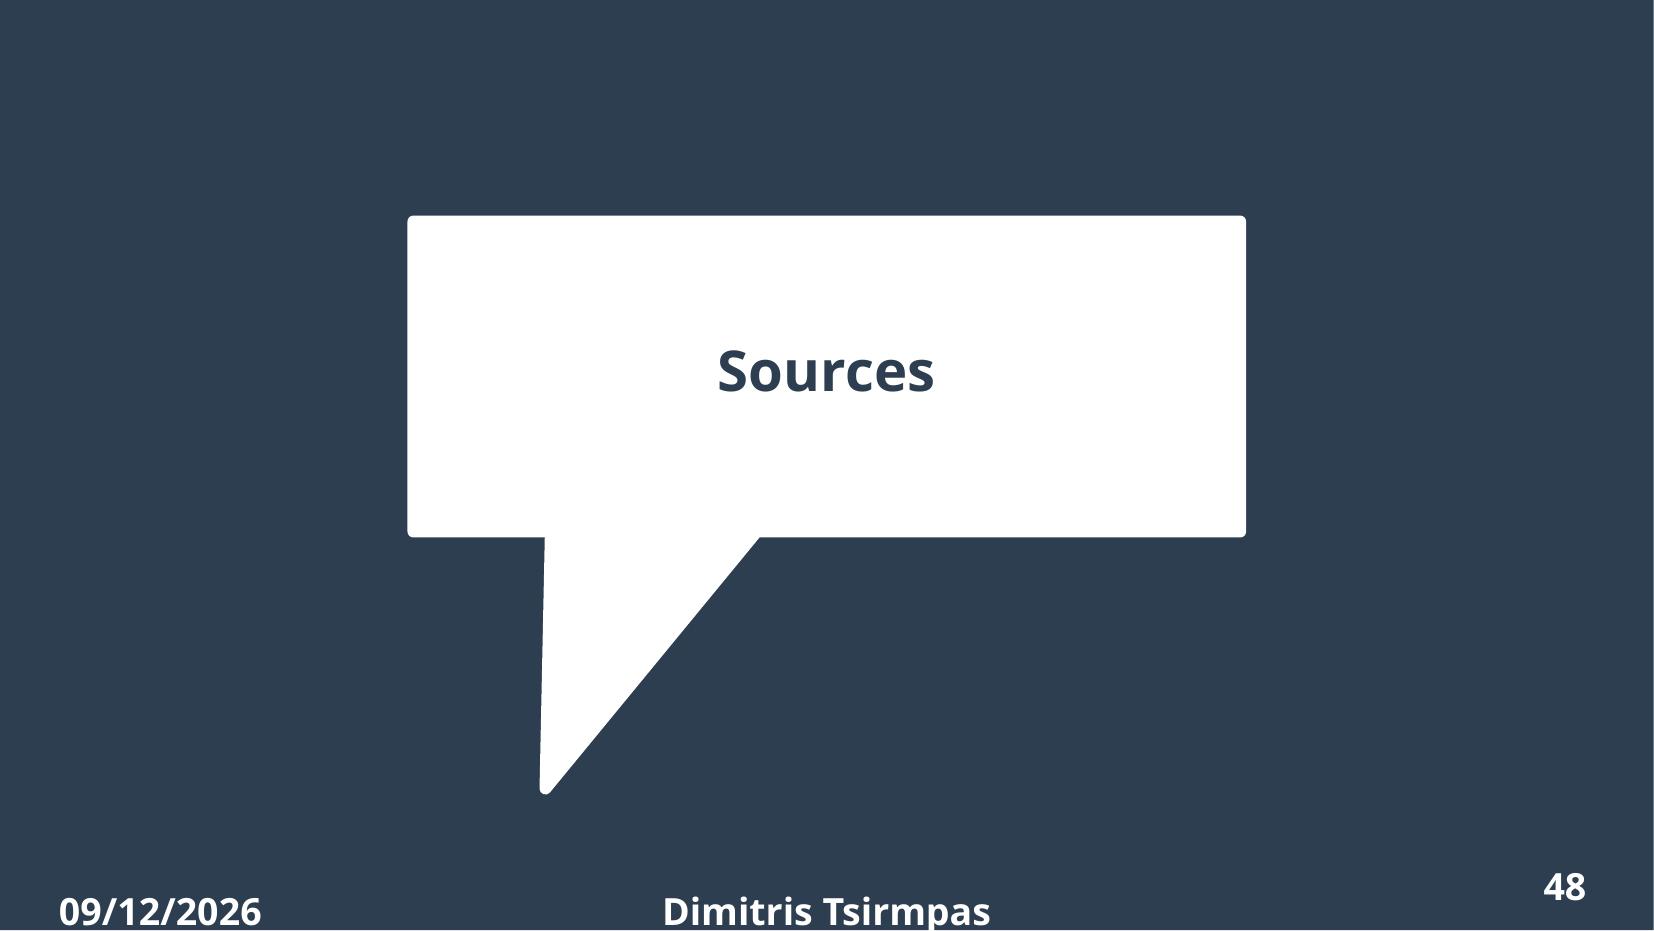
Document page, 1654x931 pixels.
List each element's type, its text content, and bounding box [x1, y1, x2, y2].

title Sources [442, 236, 1211, 502]
